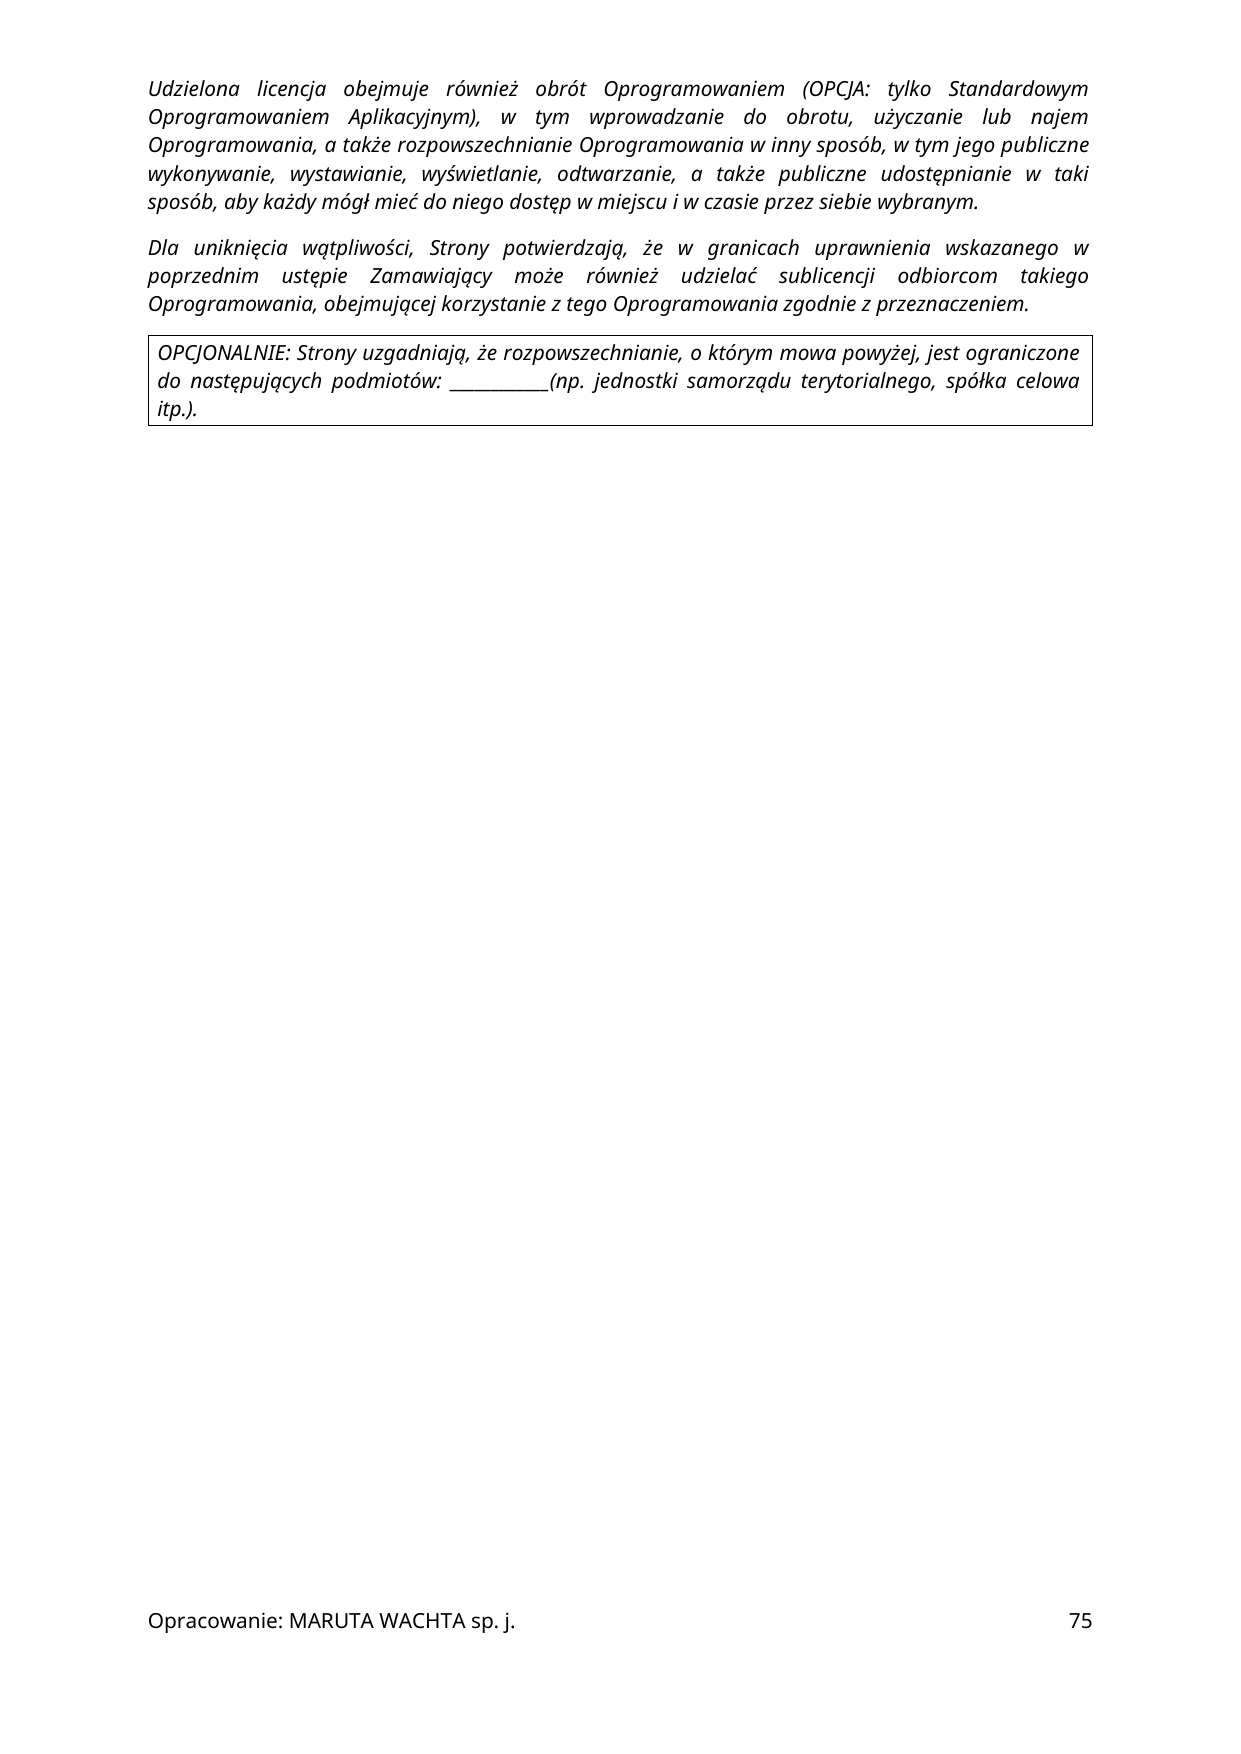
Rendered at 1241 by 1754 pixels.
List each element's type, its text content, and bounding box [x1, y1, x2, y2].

text Udzielona licencja obejmuje również obrót Oprogramowaniem (OPCJA: tylko Standardowym Oprogramowaniem Aplikacyjnym), w tym wprowadzanie do obrotu, użyczanie lub najem Oprogramowania, a także rozpowszechnianie Oprogramowania w inny sposób, w tym jego publiczne wykonywanie, wystawianie, wyświetlanie, odtwarzanie, a także publiczne udostępnianie w taki sposób, aby każdy mógł mieć do niego dostęp w miejscu i w czasie przez siebie wybranym. [148, 74, 1093, 216]
text Dla uniknięcia wątpliwości, Strony potwierdzają, że w granicach uprawnienia wskazanego w poprzednim ustępie Zamawiający może również udzielać sublicencji odbiorcom takiego Oprogramowania, obejmującej korzystanie z tego Oprogramowania zgodnie z przeznaczeniem. [148, 233, 1093, 318]
text OPCJONALNIE: Strony uzgadniają, że rozpowszechnianie, o którym mowa powyżej, jest ograniczone do następujących podmiotów: ____________(np. jednostki samorządu terytorialnego, spółka celowa itp.). [149, 336, 1092, 425]
